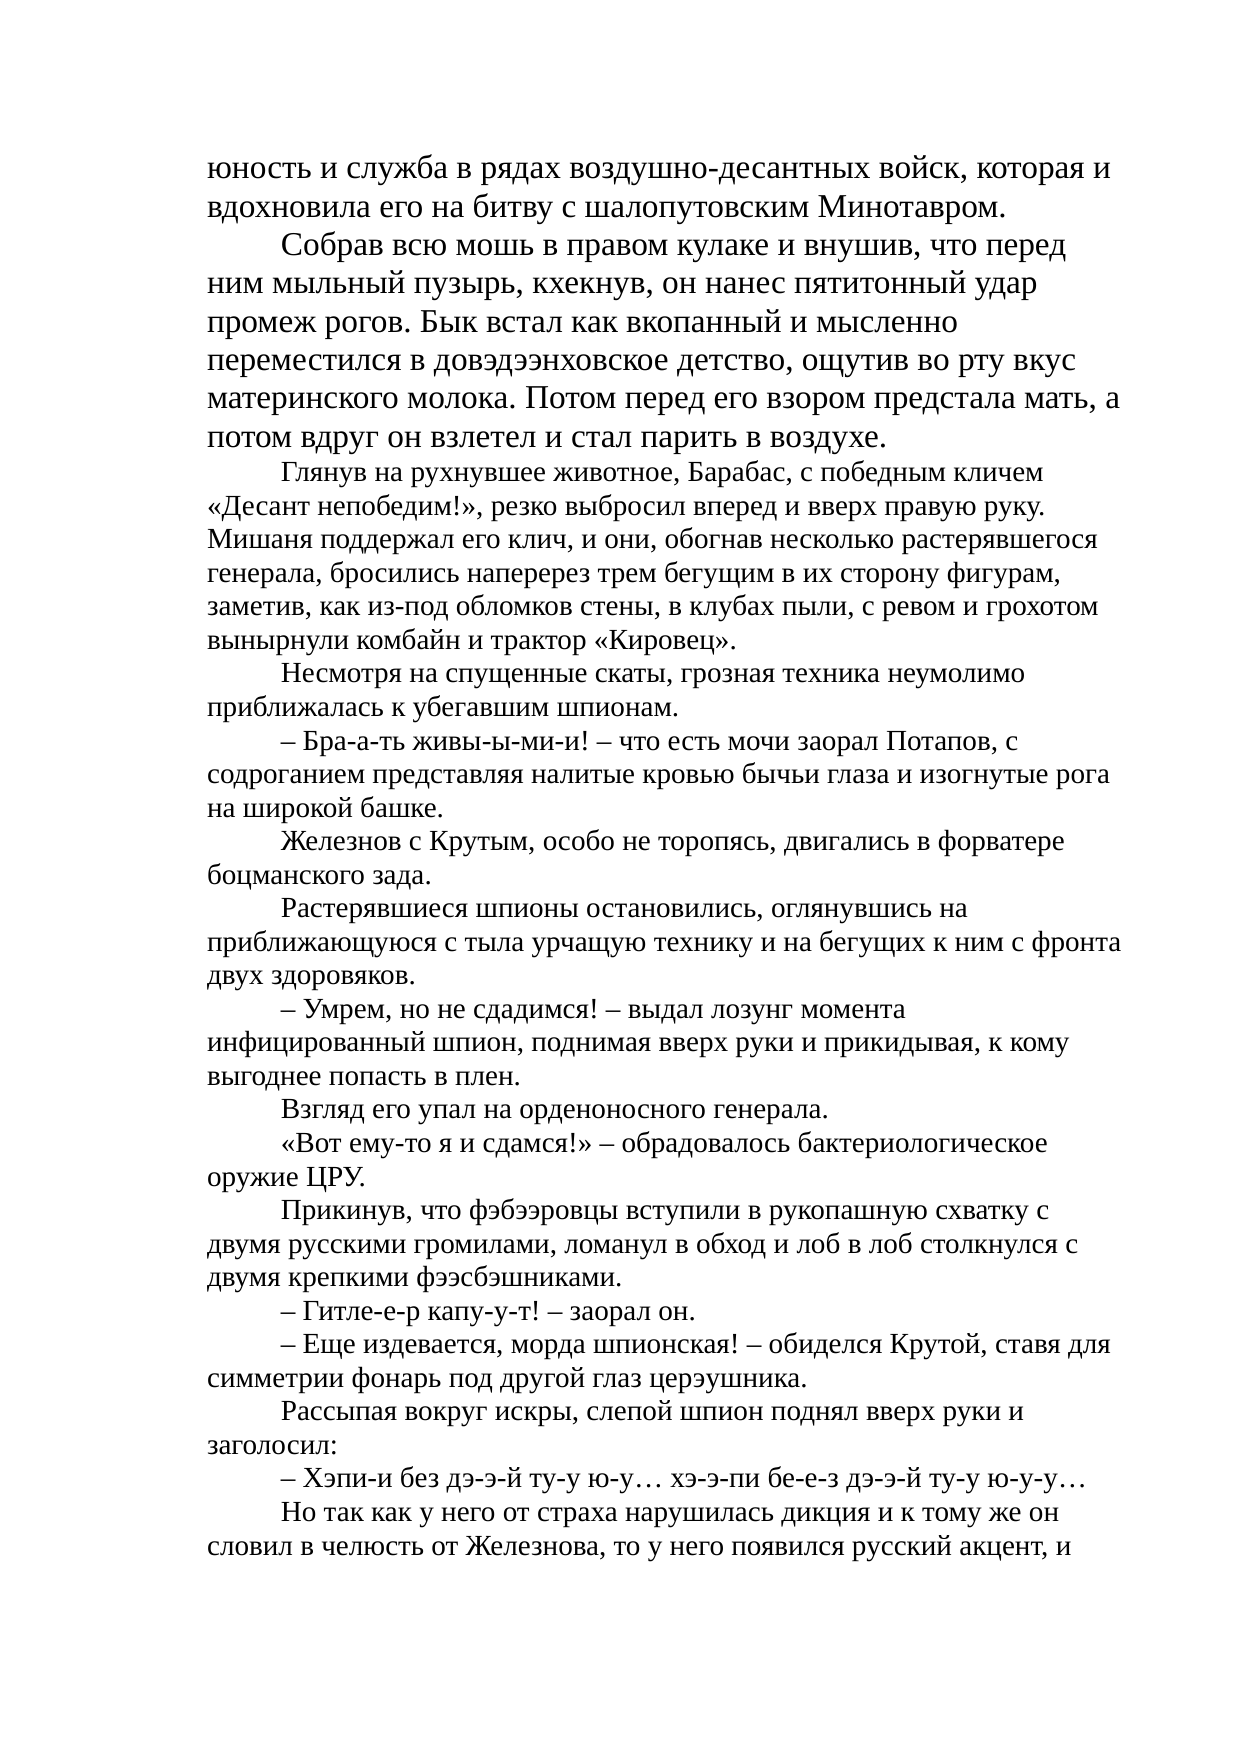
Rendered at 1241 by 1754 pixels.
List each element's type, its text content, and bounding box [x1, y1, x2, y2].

text Собрав всю мошь в правом кулаке и внушив, что перед ним мыльный пузырь, кхекнув, он нанес пятитонный удар промеж рогов. Бык встал как вкопанный и мысленно переместился в довэдээнховское детство, ощутив во рту вкус материнского молока. Потом перед его взором предстала мать, а потом вдруг он взлетел и стал парить в воздухе. [207, 224, 1122, 454]
text Железнов с Крутым, особо не торопясь, двигались в форватере боцманского зада. [207, 823, 1122, 890]
text Прикинув, что фэбээровцы вступили в рукопашную схватку с двумя русскими громилами, ломанул в обход и лоб в лоб столкнулся с двумя крепкими фээсбэшниками. [207, 1192, 1122, 1293]
text Взгляд его упал на орденоносного генерала. [207, 1092, 1122, 1125]
text Несмотря на спущенные скаты, грозная техника неумолимо приближалась к убегавшим шпионам. [207, 656, 1122, 723]
text – Хэпи-и без дэ-э-й ту-у ю-у… хэ-э-пи бе-е-з дэ-э-й ту-у ю-у-у… [207, 1461, 1122, 1494]
text Рассыпая вокруг искры, слепой шпион поднял вверх руки и заголосил: [207, 1393, 1122, 1461]
text юность и служба в рядах воздушно-десантных войск, которая и вдохновила его на битву с шалопутовским Минотавром. [207, 148, 1122, 224]
text Растерявшиеся шпионы остановились, оглянувшись на приближающуюся с тыла урчащую технику и на бегущих к ним с фронта двух здоровяков. [207, 890, 1122, 991]
text – Бра-а-ть живы-ы-ми-и! – что есть мочи заорал Потапов, с содроганием представляя налитые кровью бычьи глаза и изогнутые рога на широкой башке. [207, 723, 1122, 823]
text Глянув на рухнувшее животное, Барабас, с победным кличем «Десант непобедим!», резко выбросил вперед и вверх правую руку. Мишаня поддержал его клич, и они, обогнав несколько растерявшегося генерала, бросились наперерез трем бегущим в их сторону фигурам, заметив, как из-под обломков стены, в клубах пыли, с ревом и грохотом вынырнули комбайн и трактор «Кировец». [207, 454, 1122, 656]
text «Вот ему-то я и сдамся!» – обрадовалось бактериологическое оружие ЦРУ. [207, 1125, 1122, 1192]
text – Умрем, но не сдадимся! – выдал лозунг момента инфицированный шпион, поднимая вверх руки и прикидывая, к кому выгоднее попасть в плен. [207, 991, 1122, 1092]
text Но так как у него от страха нарушилась дикция и к тому же он словил в челюсть от Железнова, то у него появился русский акцент, и [207, 1494, 1122, 1561]
text – Гитле-е-р капу-у-т! – заорал он. [207, 1293, 1122, 1326]
text – Еще издевается, морда шпионская! – обиделся Крутой, ставя для симметрии фонарь под другой глаз церэушника. [207, 1326, 1122, 1393]
